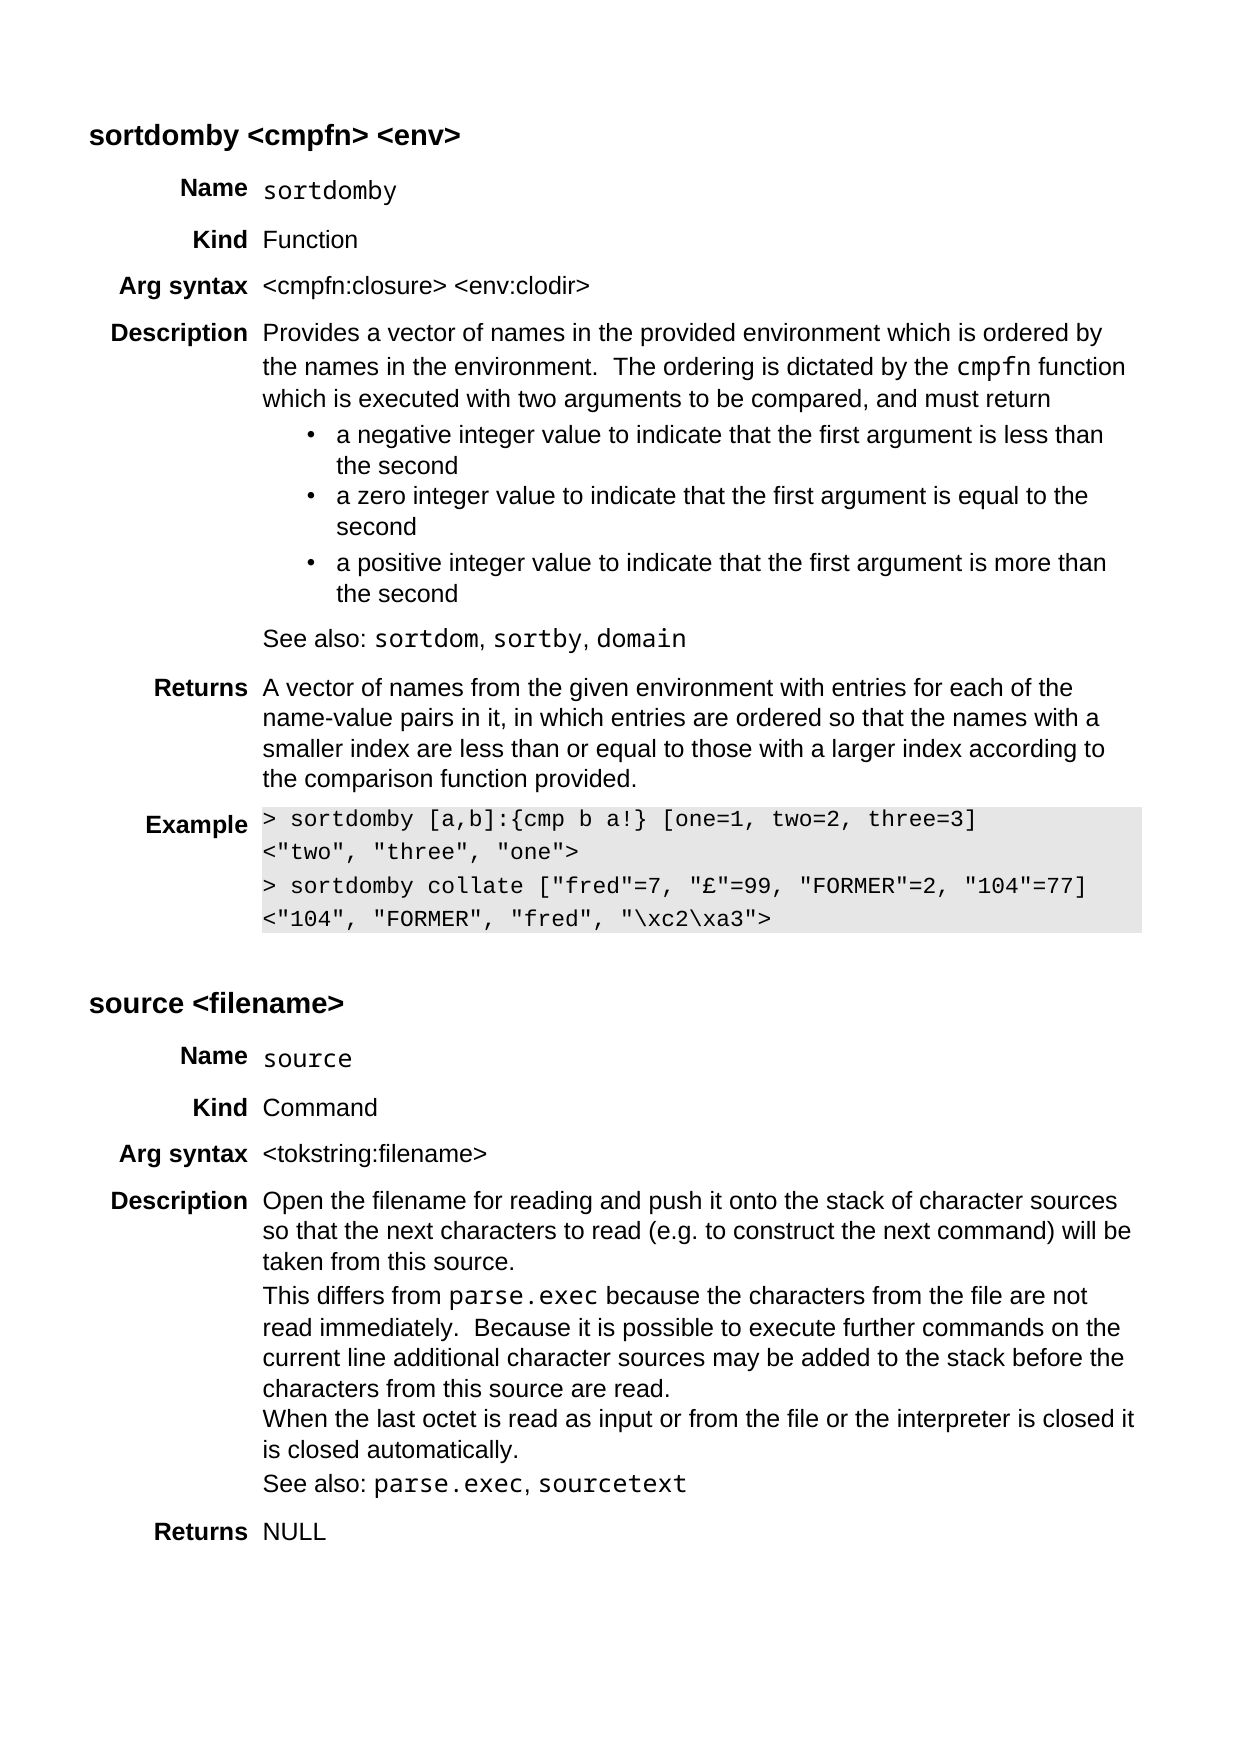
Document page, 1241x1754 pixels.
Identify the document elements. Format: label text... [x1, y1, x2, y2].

table_cell Function [260, 216, 1145, 262]
table_cell A vector of names from the given environment with entries for each of the name-value pairs in it, in which entries are ordered so that the names with a smaller index are less than or equal to those with a larger index according to the comparison function provided. [260, 664, 1145, 802]
table_cell Arg syntax [89, 262, 259, 309]
table_header source [260, 1032, 1145, 1084]
table_cell Description [89, 309, 259, 664]
table_cell Command [260, 1084, 1145, 1130]
table_cell <tokstring:filename> [260, 1130, 1145, 1177]
table_cell Kind [89, 216, 259, 262]
table_cell Arg syntax [89, 1130, 259, 1177]
table_cell Kind [89, 1084, 259, 1130]
subtitle source <filename> [88, 986, 1145, 1020]
subtitle sortdomby <cmpfn> <env> [88, 118, 1145, 152]
table_header Name [89, 164, 259, 216]
table_cell Returns [89, 664, 259, 802]
table_header Name [89, 1032, 259, 1084]
table_cell <cmpfn:closure> <env:clodir> [260, 262, 1145, 309]
table_cell Provides a vector of names in the provided environment which is ordered by the names in the environment. The ordering is dictated by the cmpfn function which is executed with two arguments to be compared, and must return a negative integer value to indicate that the first argument is less than the second a zero integer value to indicate that the first argument is equal to the second a positive integer value to indicate that the first argument is more than the second See also: sortdom, sortby, domain [260, 309, 1145, 664]
table_cell NULL [260, 1508, 1145, 1555]
table_cell Example [89, 802, 259, 939]
table_cell > sortdomby [a,b]:{cmp b a!} [one=1, two=2, three=3] <"two", "three", "one"> > sortdomby collate ["fred"=7, "£"=99, "FORMER"=2, "104"=77] <"104", "FORMER", "fred", "\xc2\xa3"> [260, 802, 1145, 939]
table_cell Open the filename for reading and push it onto the stack of character sources so that the next characters to read (e.g. to construct the next command) will be taken from this source. This differs from parse.exec because the characters from the file are not read immediately. Because it is possible to execute further commands on the current line additional character sources may be added to the stack before the characters from this source are read. When the last octet is read as input or from the file or the interpreter is closed it is closed automatically. See also: parse.exec, sourcetext [260, 1177, 1145, 1508]
table_cell Returns [89, 1508, 259, 1555]
table_cell Description [89, 1177, 259, 1508]
table_header sortdomby [260, 164, 1145, 216]
